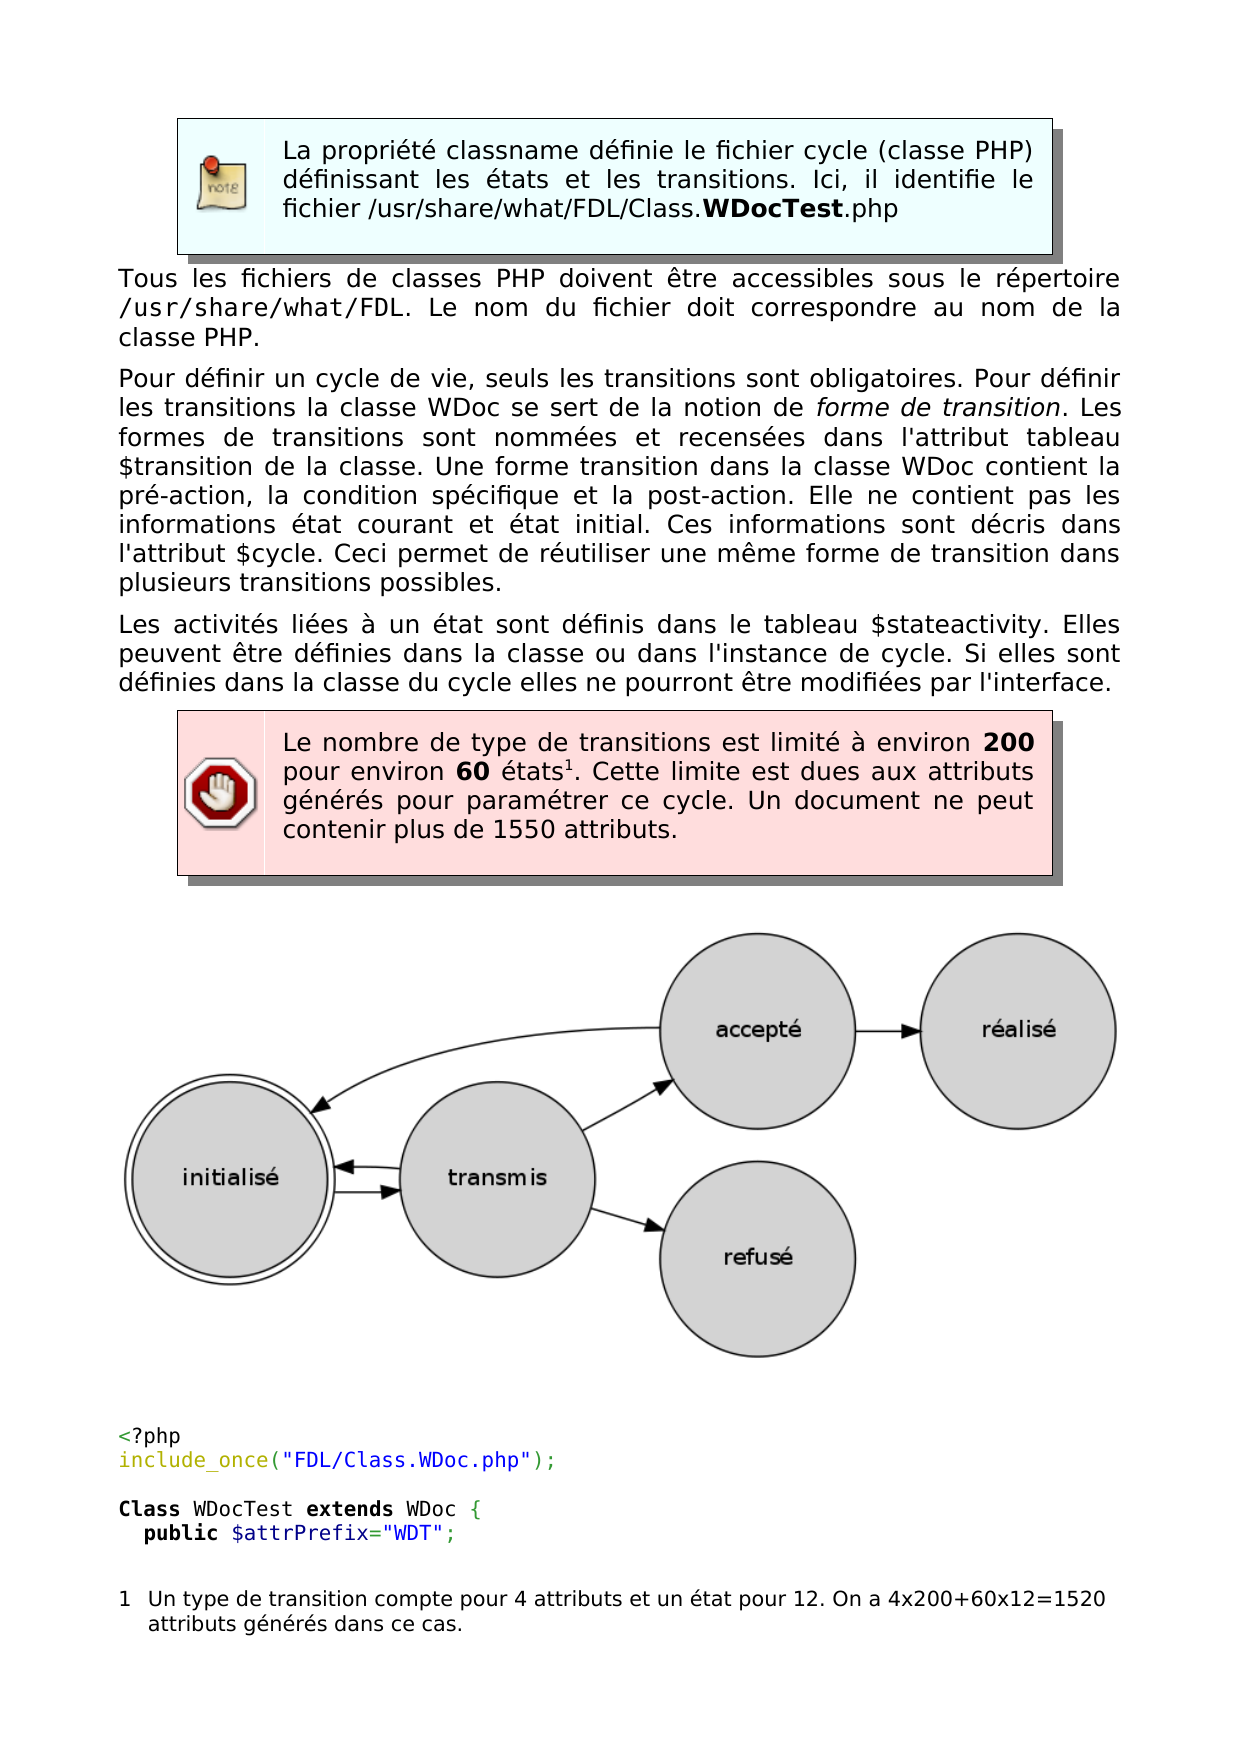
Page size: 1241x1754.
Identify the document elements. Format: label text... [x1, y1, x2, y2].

text Tous les fichiers de classes PHP doivent être accessibles sous le répertoire /usr/share/what/FDL. Le nom du fichier doit correspondre au nom de la classe PHP. [118, 264, 1122, 352]
picture [183, 148, 259, 224]
table_header [178, 119, 264, 254]
table_header La propriété classname définie le fichier cycle (classe PHP) définissant les états et les transitions. Ici, il identifie le fichier /usr/share/what/FDL/Class.WDocTest.php [265, 119, 1052, 254]
text include_once("FDL/Class.WDoc.php"); [118, 1448, 1122, 1472]
text <?php [118, 1424, 1122, 1448]
table_header Le nombre de type de transitions est limité à environ 200 pour environ 60 états. Cette limite est dues aux attributs générés pour paramétrer ce cycle. Un document ne peut contenir plus de 1550 attributs. [265, 711, 1052, 875]
table_header [178, 711, 264, 875]
text Class WDocTest extends WDoc { [118, 1497, 1122, 1521]
text public $attrPrefix="WDT"; [118, 1521, 1122, 1545]
text Pour définir un cycle de vie, seuls les transitions sont obligatoires. Pour définir les transitions la classe WDoc se sert de la notion de forme de transition. Les formes de transitions sont nommées et recensées dans l'attribut tableau $transition de la classe. Une forme transition dans la classe WDoc contient la pré-action, la condition spécifique et la post-action. Elle ne contient pas les informations état courant et état initial. Ces informations sont décris dans l'attribut $cycle. Ceci permet de réutiliser une même forme de transition dans plusieurs transitions possibles. [118, 364, 1122, 598]
text Les activités liées à un état sont définis dans le tableau $stateactivity. Elles peuvent être définies dans la classe ou dans l'instance de cycle. Si elles sont définies dans la classe du cycle elles ne pourront être modifiées par l'interface. [118, 610, 1122, 698]
picture [183, 755, 259, 831]
picture [118, 927, 1123, 1364]
